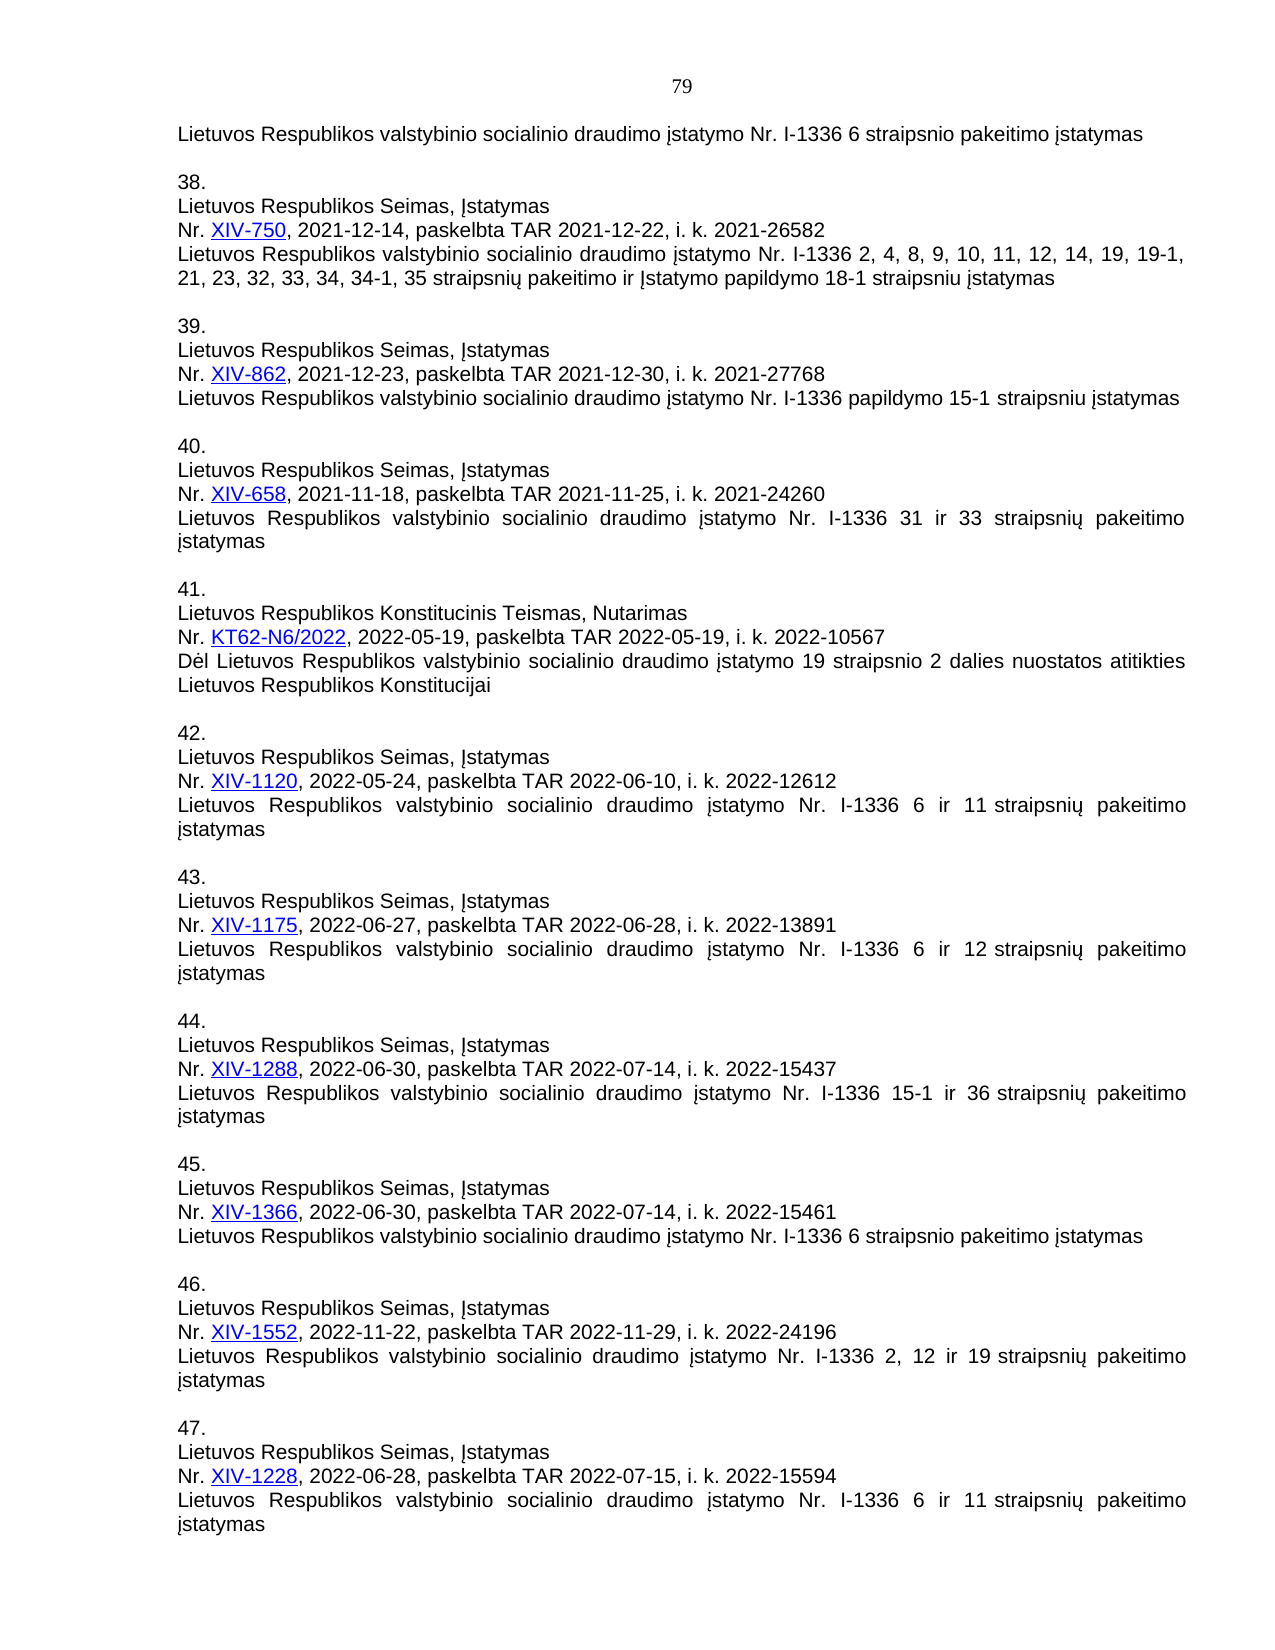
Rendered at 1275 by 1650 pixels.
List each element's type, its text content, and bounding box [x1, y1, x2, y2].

text Nr. XIV-1552, 2022-11-22, paskelbta TAR 2022-11-29, i. k. 2022-24196 [177, 1320, 1186, 1344]
text Lietuvos Respublikos valstybinio socialinio draudimo įstatymo Nr. I-1336 6 ir 11 straipsnių pakeitimo įstatymas [177, 793, 1186, 841]
text Lietuvos Respublikos Seimas, Įstatymas [177, 194, 1186, 218]
text Nr. XIV-1366, 2022-06-30, paskelbta TAR 2022-07-14, i. k. 2022-15461 [177, 1200, 1186, 1224]
text Nr. XIV-1120, 2022-05-24, paskelbta TAR 2022-06-10, i. k. 2022-12612 [177, 769, 1186, 793]
text Lietuvos Respublikos valstybinio socialinio draudimo įstatymo Nr. I-1336 6 straipsnio pakeitimo įstatymas [177, 1224, 1186, 1248]
text Lietuvos Respublikos valstybinio socialinio draudimo įstatymo Nr. I-1336 6 ir 12 straipsnių pakeitimo įstatymas [177, 937, 1186, 984]
text Lietuvos Respublikos Seimas, Įstatymas [177, 1296, 1186, 1320]
text 43. [177, 865, 1186, 889]
text Nr. KT62-N6/2022, 2022-05-19, paskelbta TAR 2022-05-19, i. k. 2022-10567 [177, 625, 1186, 649]
text 47. [177, 1416, 1186, 1440]
text Lietuvos Respublikos Seimas, Įstatymas [177, 1032, 1186, 1056]
text Nr. XIV-750, 2021-12-14, paskelbta TAR 2021-12-22, i. k. 2021-26582 [177, 218, 1186, 242]
text Nr. XIV-862, 2021-12-23, paskelbta TAR 2021-12-30, i. k. 2021-27768 [177, 362, 1186, 386]
text 40. [177, 433, 1186, 457]
text 42. [177, 721, 1186, 745]
text Lietuvos Respublikos valstybinio socialinio draudimo įstatymo Nr. I-1336 6 straipsnio pakeitimo įstatymas [177, 122, 1186, 146]
text 46. [177, 1272, 1186, 1296]
text Dėl Lietuvos Respublikos valstybinio socialinio draudimo įstatymo 19 straipsnio 2 dalies nuostatos atitikties Lietuvos Respublikos Konstitucijai [177, 649, 1186, 697]
text 39. [177, 314, 1186, 338]
text Nr. XIV-658, 2021-11-18, paskelbta TAR 2021-11-25, i. k. 2021-24260 [177, 481, 1186, 505]
text Nr. XIV-1175, 2022-06-27, paskelbta TAR 2022-06-28, i. k. 2022-13891 [177, 913, 1186, 937]
text Lietuvos Respublikos valstybinio socialinio draudimo įstatymo Nr. I-1336 31 ir 33 straipsnių pakeitimo įstatymas [177, 505, 1186, 553]
text Lietuvos Respublikos Seimas, Įstatymas [177, 745, 1186, 769]
text Lietuvos Respublikos Seimas, Įstatymas [177, 889, 1186, 913]
text Lietuvos Respublikos valstybinio socialinio draudimo įstatymo Nr. I-1336 2, 4, 8, 9, 10, 11, 12, 14, 19, 19-1, 21, 23, 32, 33, 34, 34-1, 35 straipsnių pakeitimo ir Įstatymo papildymo 18-1 straipsniu įstatymas [177, 242, 1186, 290]
text 45. [177, 1152, 1186, 1176]
text 41. [177, 577, 1186, 601]
text Lietuvos Respublikos valstybinio socialinio draudimo įstatymo Nr. I-1336 15-1 ir 36 straipsnių pakeitimo įstatymas [177, 1080, 1186, 1128]
text Lietuvos Respublikos valstybinio socialinio draudimo įstatymo Nr. I-1336 papildymo 15-1 straipsniu įstatymas [177, 386, 1186, 409]
text Lietuvos Respublikos Seimas, Įstatymas [177, 338, 1186, 362]
text Nr. XIV-1228, 2022-06-28, paskelbta TAR 2022-07-15, i. k. 2022-15594 [177, 1464, 1186, 1488]
text 38. [177, 170, 1186, 194]
text Lietuvos Respublikos Konstitucinis Teismas, Nutarimas [177, 601, 1186, 625]
text Lietuvos Respublikos valstybinio socialinio draudimo įstatymo Nr. I-1336 6 ir 11 straipsnių pakeitimo įstatymas [177, 1488, 1186, 1536]
text Lietuvos Respublikos valstybinio socialinio draudimo įstatymo Nr. I-1336 2, 12 ir 19 straipsnių pakeitimo įstatymas [177, 1344, 1186, 1392]
text Lietuvos Respublikos Seimas, Įstatymas [177, 457, 1186, 481]
text Lietuvos Respublikos Seimas, Įstatymas [177, 1176, 1186, 1200]
text Lietuvos Respublikos Seimas, Įstatymas [177, 1440, 1186, 1464]
text 44. [177, 1008, 1186, 1032]
text Nr. XIV-1288, 2022-06-30, paskelbta TAR 2022-07-14, i. k. 2022-15437 [177, 1056, 1186, 1080]
